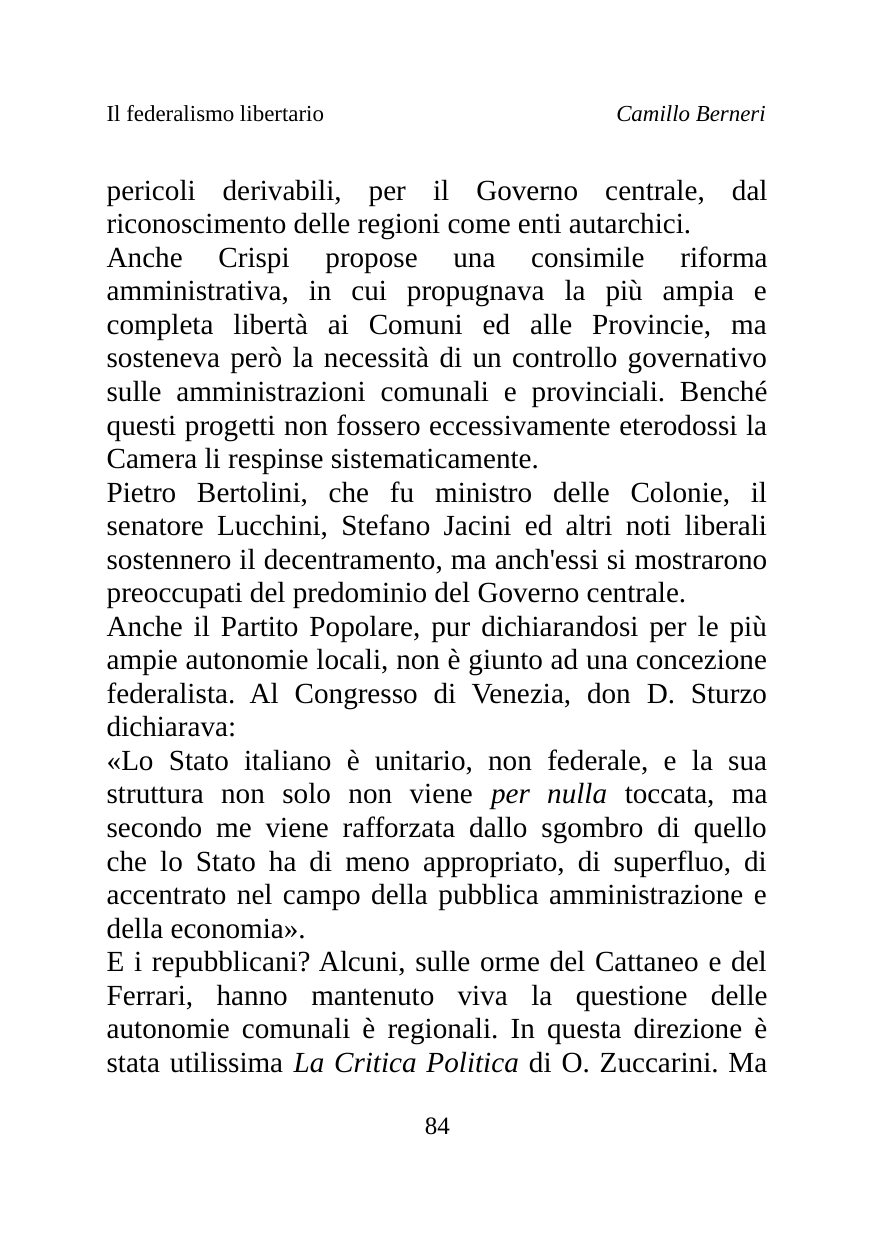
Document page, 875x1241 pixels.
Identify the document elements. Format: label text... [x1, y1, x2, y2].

text E i repubblicani? Alcuni, sulle orme del Cattaneo e del Ferrari, hanno mantenuto viva la questione delle autonomie comunali è regionali. In questa direzione è stata utilissima La Critica Politica di O. Zuccarini. Ma [106, 944, 768, 1078]
text pericoli derivabili, per il Governo centrale, dal riconoscimento delle regioni come enti autarchici. [106, 173, 768, 240]
text Pietro Bertolini, che fu ministro delle Colonie, il senatore Lucchini, Stefano Jacini ed altri noti liberali sostennero il decentramento, ma anch'essi si mostrarono preoccupati del predominio del Governo centrale. [106, 475, 768, 609]
text «Lo Stato italiano è unitario, non federale, e la sua struttura non solo non viene per nulla toccata, ma secondo me viene rafforzata dallo sgombro di quello che lo Stato ha di meno appropriato, di superfluo, di accentrato nel campo della pubblica amministrazione e della economia». [106, 743, 768, 944]
text Anche Crispi propose una consimile riforma amministrativa, in cui propugnava la più ampia e completa libertà ai Comuni ed alle Provincie, ma sosteneva però la necessità di un controllo governativo sulle amministrazioni comunali e provinciali. Benché questi progetti non fossero eccessivamente eterodossi la Camera li respinse sistematicamente. [106, 240, 768, 475]
text Anche il Partito Popolare, pur dichiarandosi per le più ampie autonomie locali, non è giunto ad una concezione federalista. Al Congresso di Venezia, don D. Sturzo dichiarava: [106, 609, 768, 743]
